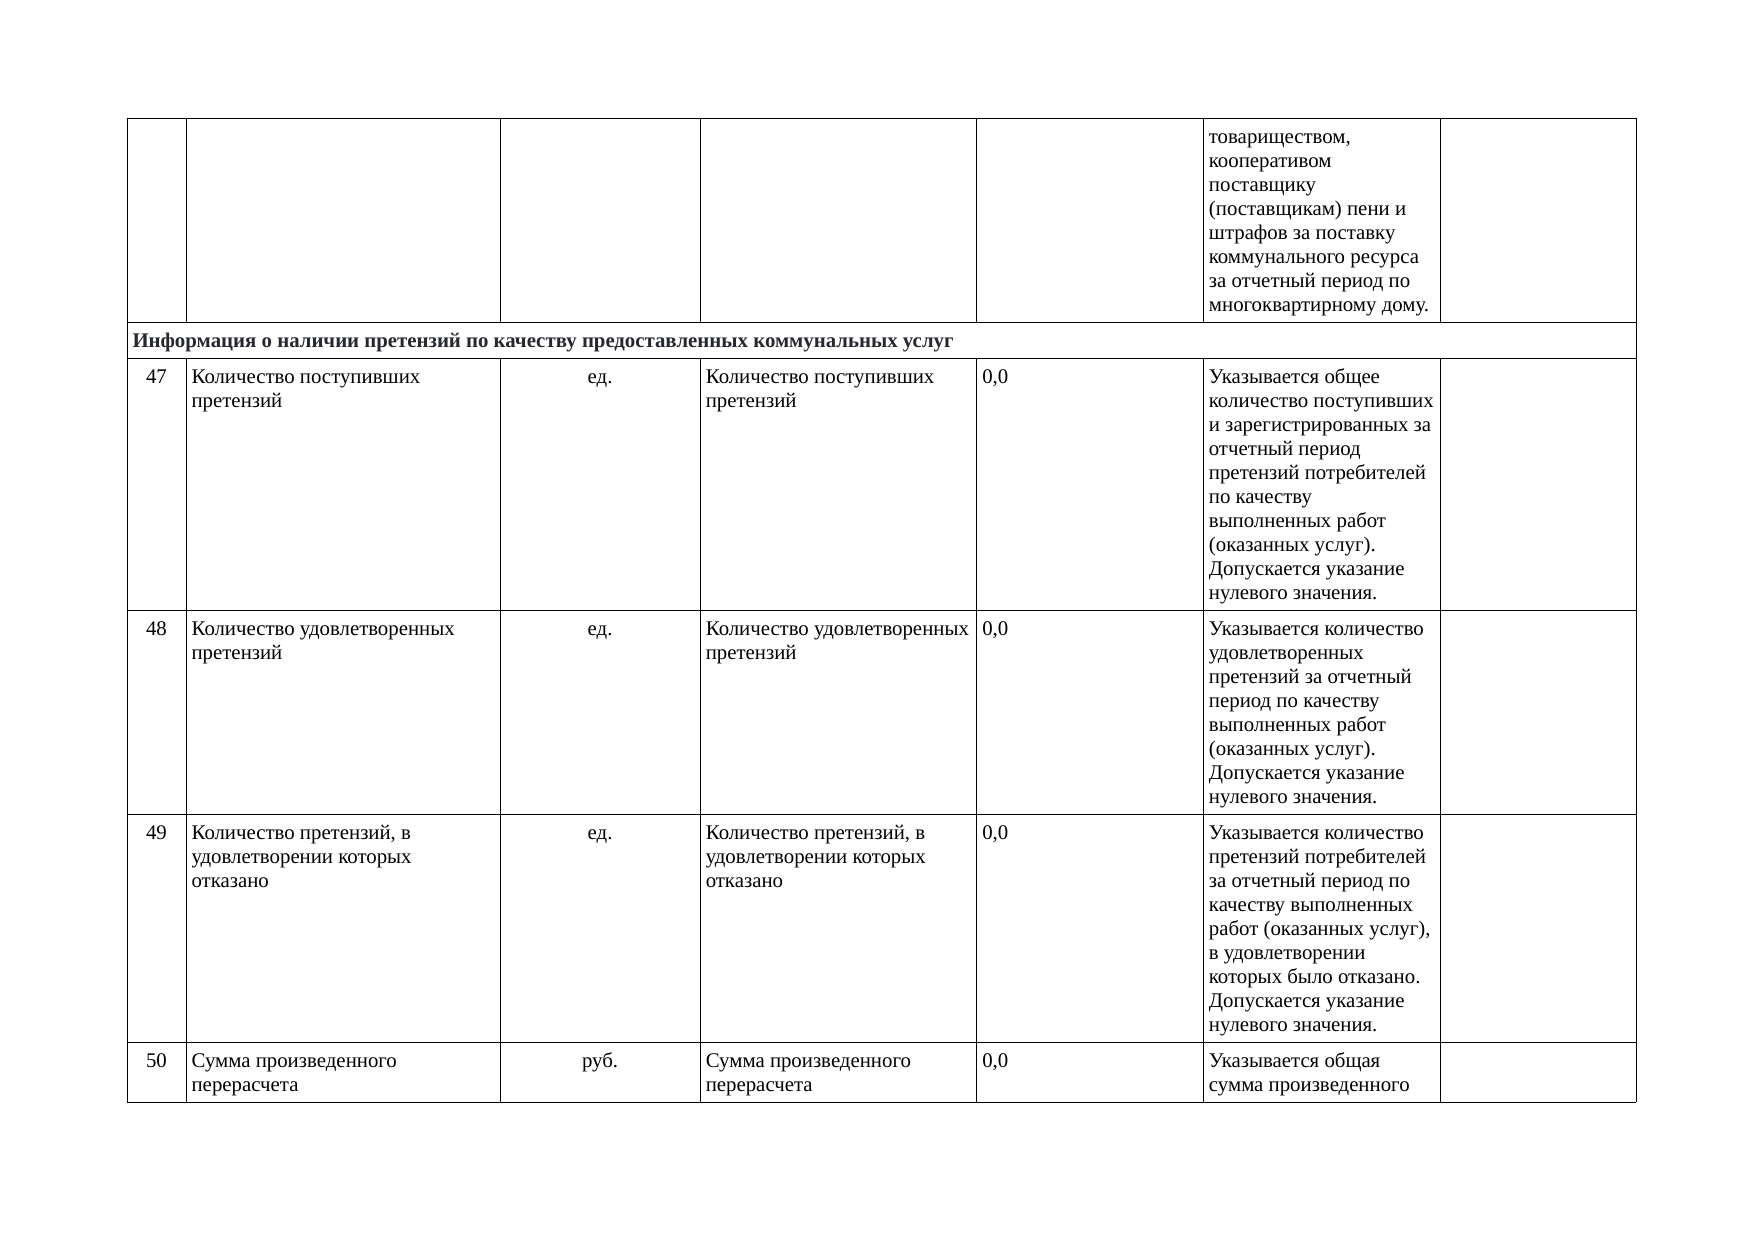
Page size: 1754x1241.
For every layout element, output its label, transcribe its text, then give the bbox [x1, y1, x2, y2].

table_cell 47 [128, 359, 186, 610]
table_cell [128, 119, 186, 322]
table_cell 48 [128, 611, 186, 814]
table_cell [701, 119, 976, 322]
table_cell ед. [501, 815, 700, 1042]
table_cell [1441, 815, 1636, 1042]
table_cell [1441, 1043, 1636, 1102]
table_cell Количество претензий, в удовлетворении которых отказано [701, 815, 976, 1042]
table_cell Указывается количество удовлетворенных претензий за отчетный период по качеству выполненных работ (оказанных услуг). Допускается указание нулевого значения. [1204, 611, 1440, 814]
table_cell Указывается общая сумма произведенного [1204, 1043, 1440, 1102]
table_cell товариществом, кооперативом поставщику (поставщикам) пени и штрафов за поставку коммунального ресурса за отчетный период по многоквартирному дому. [1204, 119, 1440, 322]
table_cell Указывается общее количество поступивших и зарегистрированных за отчетный период претензий потребителей по качеству выполненных работ (оказанных услуг). Допускается указание нулевого значения. [1204, 359, 1440, 610]
table_cell Указывается количество претензий потребителей за отчетный период по качеству выполненных работ (оказанных услуг), в удовлетворении которых было отказано. Допускается указание нулевого значения. [1204, 815, 1440, 1042]
table_cell [1441, 611, 1636, 814]
table_cell 0,0 [977, 611, 1203, 814]
table_cell 49 [128, 815, 186, 1042]
table_cell Информация о наличии претензий по качеству предоставленных коммунальных услуг [128, 323, 1636, 358]
table_cell [1441, 359, 1636, 610]
table_cell Количество претензий, в удовлетворении которых отказано [187, 815, 500, 1042]
table_cell [977, 119, 1203, 322]
table_cell ед. [501, 611, 700, 814]
table_cell Количество поступивших претензий [701, 359, 976, 610]
table_cell Сумма произведенного перерасчета [187, 1043, 500, 1102]
table_cell [187, 119, 500, 322]
table_cell Количество поступивших претензий [187, 359, 500, 610]
table_cell Количество удовлетворенных претензий [701, 611, 976, 814]
table_cell 50 [128, 1043, 186, 1102]
table_cell [501, 119, 700, 322]
table_cell Сумма произведенного перерасчета [701, 1043, 976, 1102]
table_cell 0,0 [977, 359, 1203, 610]
table_cell 0,0 [977, 1043, 1203, 1102]
table_cell [1441, 119, 1636, 322]
table_cell Количество удовлетворенных претензий [187, 611, 500, 814]
table_cell руб. [501, 1043, 700, 1102]
table_cell 0,0 [977, 815, 1203, 1042]
table_cell ед. [501, 359, 700, 610]
